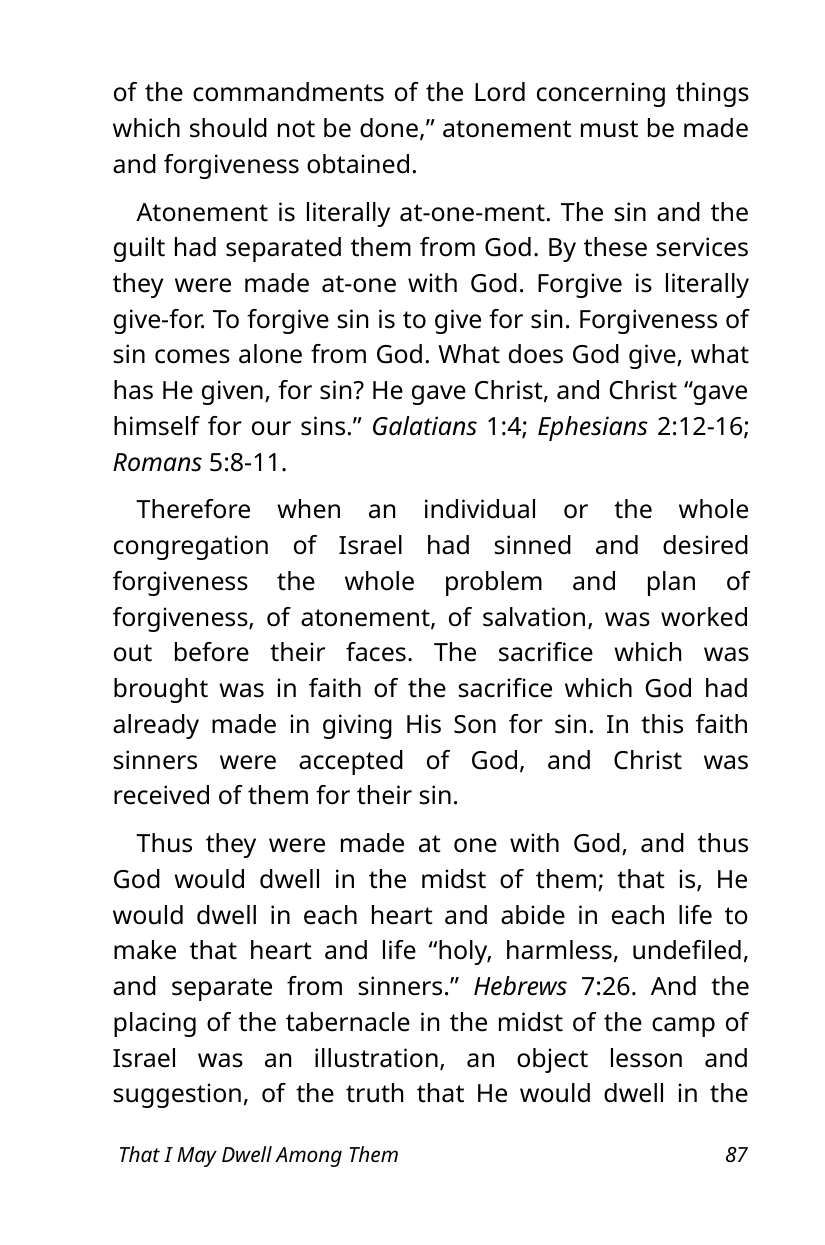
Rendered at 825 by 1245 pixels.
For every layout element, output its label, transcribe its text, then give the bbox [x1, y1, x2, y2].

text Therefore when an individual or the whole congregation of Israel had sinned and desired forgiveness the whole problem and plan of forgiveness, of atonement, of salvation, was worked out before their faces. The sacrifice which was brought was in faith of the sacrifice which God had already made in giving His Son for sin. In this faith sinners were accepted of God, and Christ was received of them for their sin. [112, 492, 750, 812]
text Thus they were made at one with God, and thus God would dwell in the midst of them; that is, He would dwell in each heart and abide in each life to make that heart and life “holy, harmless, undefiled, and separate from sinners.” Hebrews 7:26. And the placing of the tabernacle in the midst of the camp of Israel was an illustration, an object lesson and suggestion, of the truth that He would dwell in the [112, 826, 750, 1110]
text of the commandments of the Lord concerning things which should not be done,” atonement must be made and forgiveness obtained. [112, 75, 750, 181]
text Atonement is literally at-one-ment. The sin and the guilt had separated them from God. By these services they were made at-one with God. Forgive is literally give-for. To forgive sin is to give for sin. Forgiveness of sin comes alone from God. What does God give, what has He given, for sin? He gave Christ, and Christ “gave himself for our sins.” Galatians 1:4; Ephesians 2:12-16; Romans 5:8-11. [112, 194, 750, 478]
